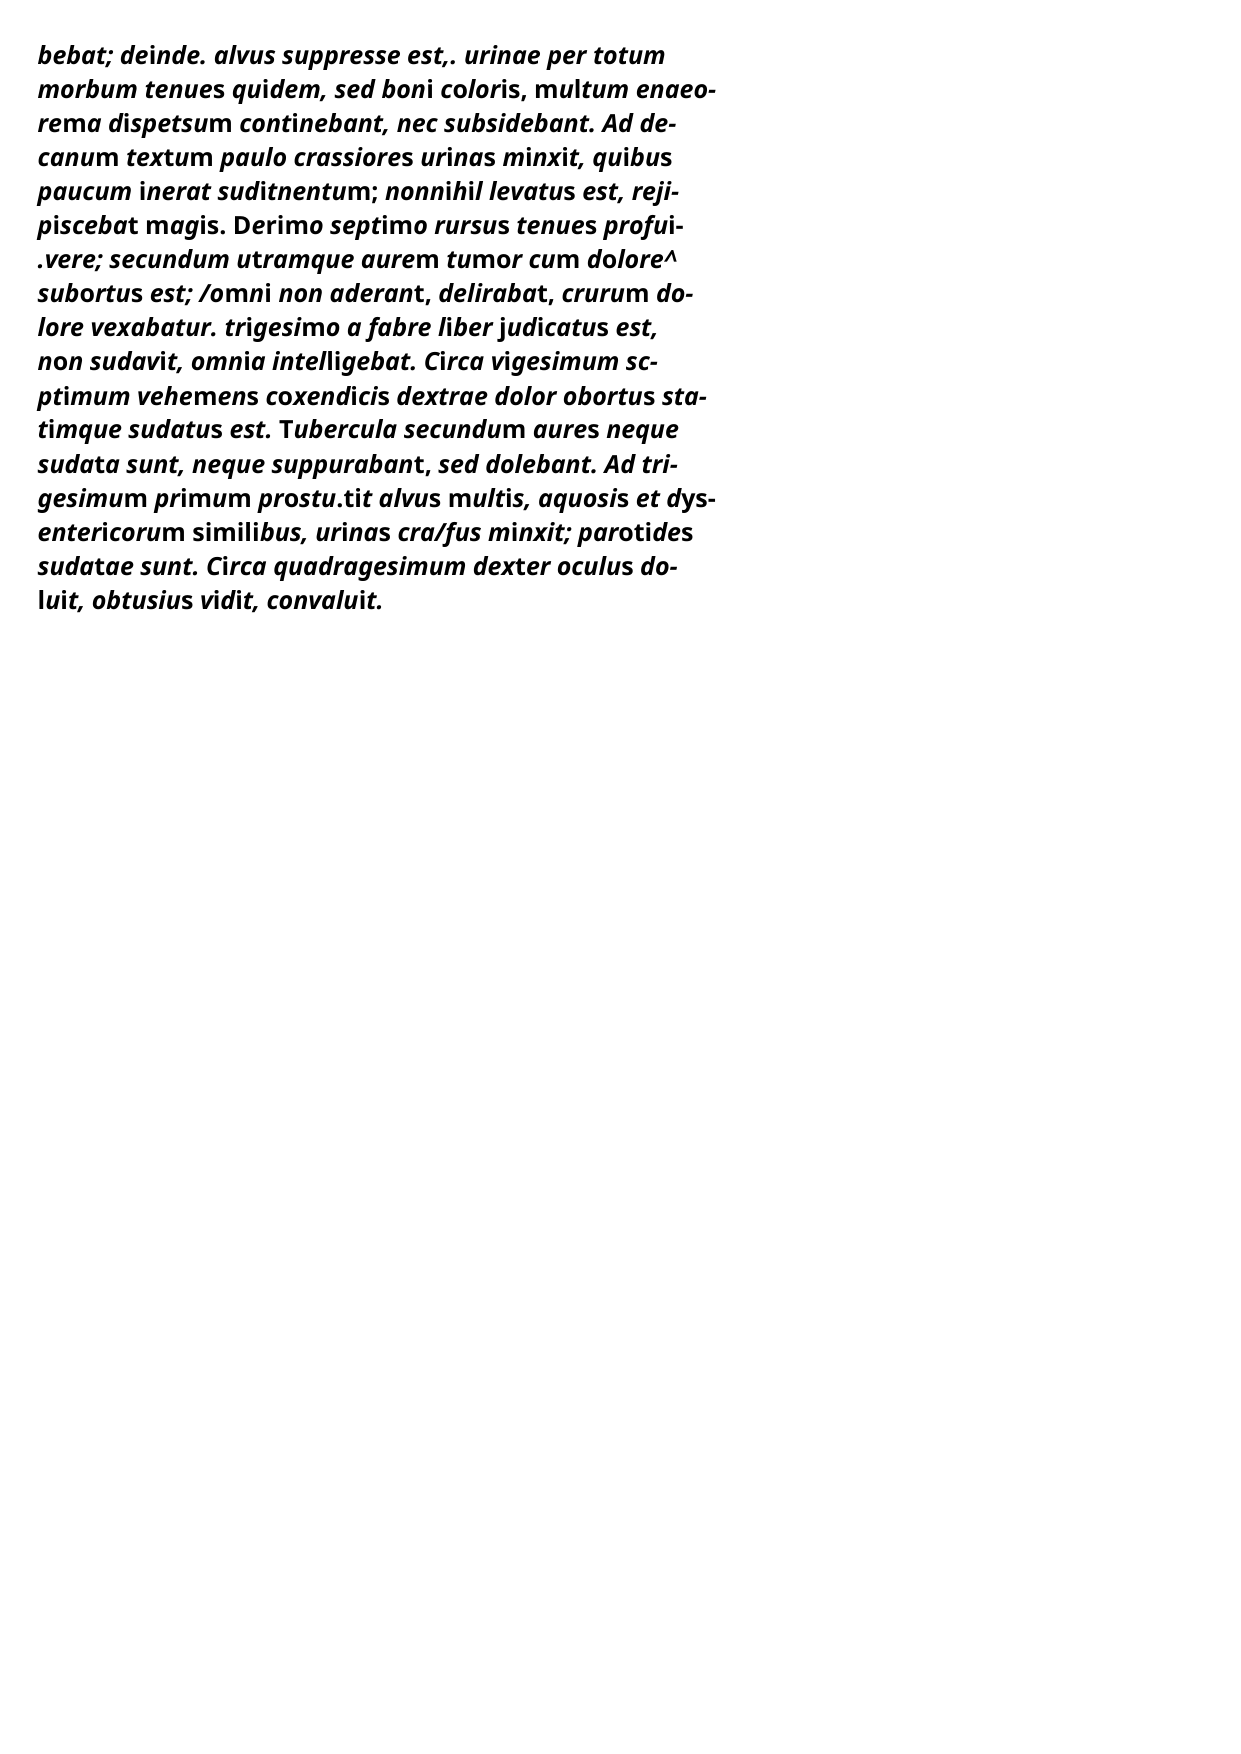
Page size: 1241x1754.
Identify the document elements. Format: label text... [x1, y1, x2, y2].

text bebat; deinde. alvus suppresse est,. urinae per totum morbum tenues quidem, sed boni coloris, multum enaeo- rema dispetsum continebant, nec subsidebant. Ad de- canum textum paulo crassiores urinas minxit, quibus paucum inerat suditnentum; nonnihil levatus est, reji- piscebat magis. Derimo septimo rursus tenues profui- .vere; secundum utramque aurem tumor cum dolore^ subortus est; /omni non aderant, delirabat, crurum do- lore vexabatur. trigesimo a fabre liber judicatus est, non sudavit, omnia intelligebat. Circa vigesimum sc- ptimum vehemens coxendicis dextrae dolor obortus sta- timque sudatus est. Tubercula secundum aures neque sudata sunt, neque suppurabant, sed dolebant. Ad tri- gesimum primum prostu.tit alvus multis, aquosis et dys- entericorum similibus, urinas cra/fus minxit; parotides sudatae sunt. Circa quadragesimum dexter oculus do- luit, obtusius vidit, convaluit. [37, 37, 1203, 617]
